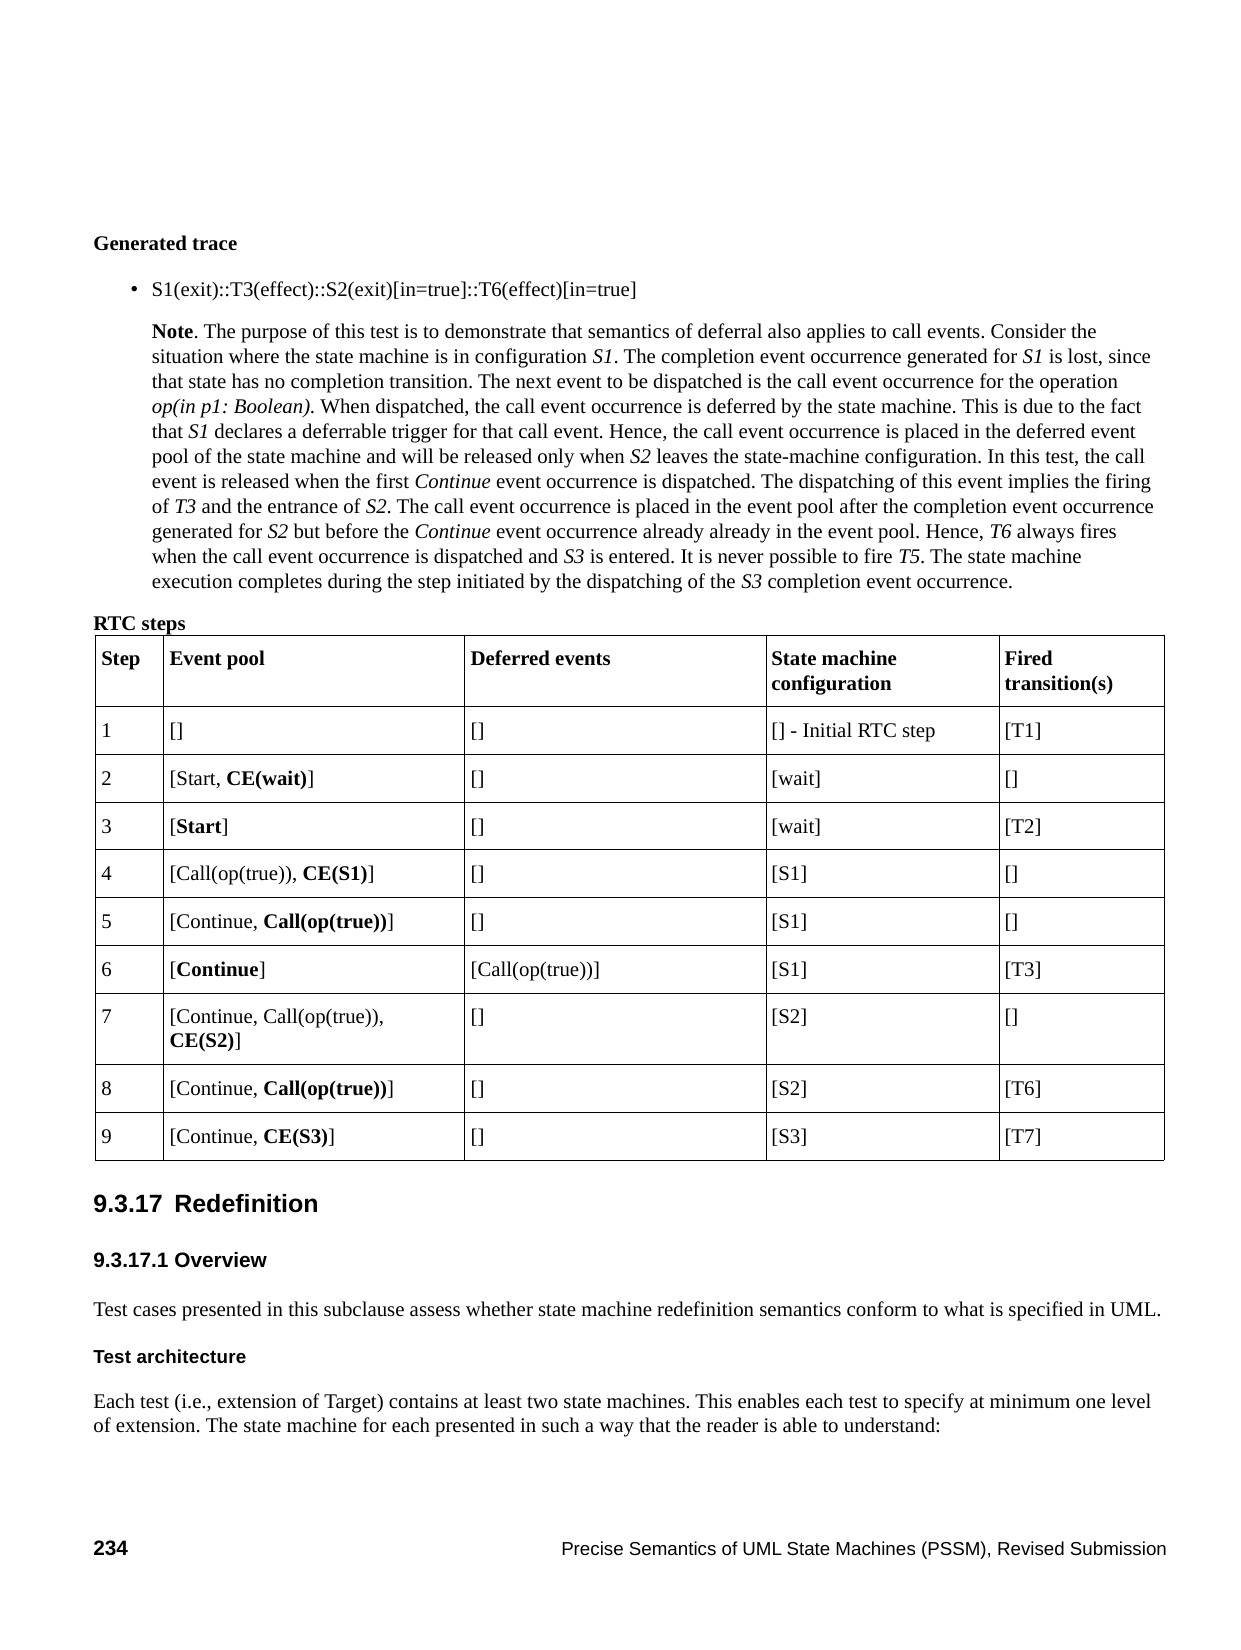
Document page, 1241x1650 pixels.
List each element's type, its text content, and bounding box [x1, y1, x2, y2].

list S1(exit)::T3(effect)::S2(exit)[in=true]::T6(effect)[in=true] [131, 276, 1164, 301]
table_header State machine configuration [767, 636, 999, 706]
table_cell [Continue, Call(op(true))] [164, 1065, 464, 1112]
table_cell [wait] [767, 755, 999, 802]
table_cell [T7] [1000, 1113, 1164, 1160]
table_cell [] [465, 850, 766, 897]
table_cell [] - Initial RTC step [767, 707, 999, 754]
table_cell [] [465, 1113, 766, 1160]
table_cell [T6] [1000, 1065, 1164, 1112]
table_cell [T1] [1000, 707, 1164, 754]
text Generated trace [93, 231, 1164, 255]
table_cell 8 [96, 1065, 163, 1112]
table_cell [S1] [767, 850, 999, 897]
table_cell [S2] [767, 1065, 999, 1112]
table_cell [] [465, 803, 766, 849]
table_cell [] [465, 1065, 766, 1112]
text RTC steps [93, 609, 1164, 634]
table_cell 9 [96, 1113, 163, 1160]
table_cell [S1] [767, 898, 999, 945]
subtitle Redefinition [93, 1189, 1164, 1218]
table_cell [] [1000, 994, 1164, 1064]
table_cell [Call(op(true)), CE(S1)] [164, 850, 464, 897]
table_cell [] [1000, 755, 1164, 802]
table_header Fired transition(s) [1000, 636, 1164, 706]
table_cell [Continue] [164, 946, 464, 992]
table_cell [Start] [164, 803, 464, 849]
table_cell [Continue, Call(op(true)), CE(S2)] [164, 994, 464, 1064]
table_cell [wait] [767, 803, 999, 849]
table_cell [T2] [1000, 803, 1164, 849]
table_cell [S3] [767, 1113, 999, 1160]
table_cell [Continue, CE(S3)] [164, 1113, 464, 1160]
text Each test (i.e., extension of Target) contains at least two state machines. This enables each test to specify at minimum one level of extension. The state machine for each presented in such a way that the reader is able to understand: [93, 1389, 1164, 1437]
table_cell [S1] [767, 946, 999, 992]
table_cell [] [465, 898, 766, 945]
table_cell [] [1000, 850, 1164, 897]
table_cell [] [1000, 898, 1164, 945]
list Note. The purpose of this test is to demonstrate that semantics of deferral also applies to call events. Consider the situation where the state machine is in configuration S1. The completion event occurrence generated for S1 is lost, since that state has no completion transition. The next event to be dispatched is the call event occurrence for the operation op(in p1: Boolean). When dispatched, the call event occurrence is deferred by the state machine. This is due to the fact that S1 declares a deferrable trigger for that call event. Hence, the call event occurrence is placed in the deferred event pool of the state machine and will be released only when S2 leaves the state-machine configuration. In this test, the call event is released when the first Continue event occurrence is dispatched. The dispatching of this event implies the firing of T3 and the entrance of S2. The call event occurrence is placed in the event pool after the completion event occurrence generated for S2 but before the Continue event occurrence already already in the event pool. Hence, T6 always fires when the call event occurrence is dispatched and S3 is entered. It is never possible to fire T5. The state machine execution completes during the step initiated by the dispatching of the S3 completion event occurrence. [131, 318, 1164, 593]
table_cell [] [465, 707, 766, 754]
table_header Step [96, 636, 163, 706]
table_header Deferred events [465, 636, 766, 706]
table_cell [] [465, 755, 766, 802]
table_cell [T3] [1000, 946, 1164, 992]
table_cell 2 [96, 755, 163, 802]
table_cell [] [465, 994, 766, 1064]
table_cell 7 [96, 994, 163, 1064]
table_cell 1 [96, 707, 163, 754]
table_header Event pool [164, 636, 464, 706]
table_cell [S2] [767, 994, 999, 1064]
table_cell 3 [96, 803, 163, 849]
text Test cases presented in this subclause assess whether state machine redefinition semantics conform to what is specified in UML. [93, 1297, 1164, 1321]
subtitle Test architecture [93, 1346, 1164, 1368]
table_cell [Continue, Call(op(true))] [164, 898, 464, 945]
subtitle Overview [93, 1247, 1164, 1272]
table_cell [Start, CE(wait)] [164, 755, 464, 802]
table_cell [] [164, 707, 464, 754]
table_cell 4 [96, 850, 163, 897]
table_cell [Call(op(true))] [465, 946, 766, 992]
table_cell 6 [96, 946, 163, 992]
table_cell 5 [96, 898, 163, 945]
